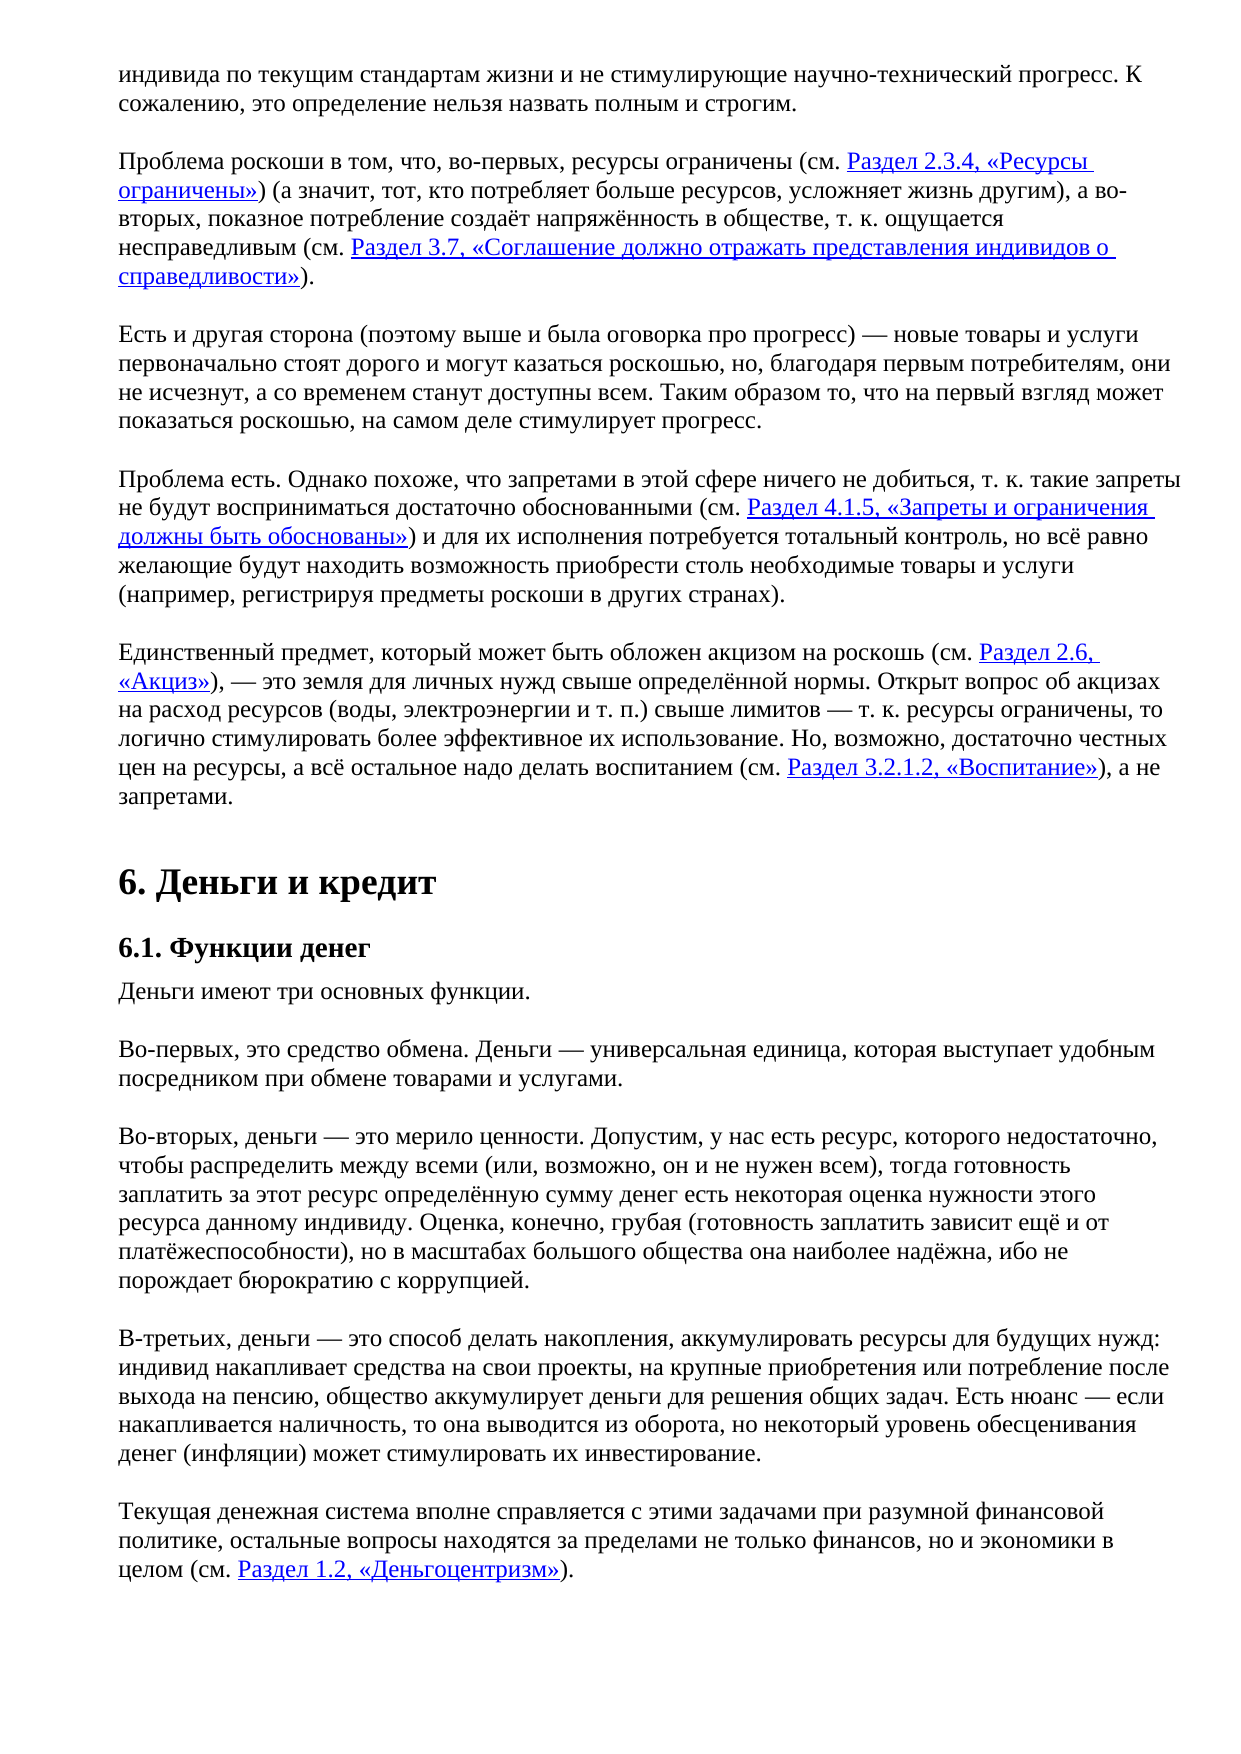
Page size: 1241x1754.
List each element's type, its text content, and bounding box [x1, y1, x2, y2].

subtitle 6. Деньги и кредит [118, 860, 1181, 903]
text Во-вторых, деньги — это мерило ценности. Допустим, у нас есть ресурс, которого недостаточно, чтобы распределить между всеми (или, возможно, он и не нужен всем), тогда готовность заплатить за этот ресурс определённую сумму денег есть некоторая оценка нужности этого ресурса данному индивиду. Оценка, конечно, грубая (готовность заплатить зависит ещё и от платёжеспособности), но в масштабах большого общества она наиболее надёжна, ибо не порождает бюрократию с коррупцией. [118, 1121, 1181, 1294]
text Текущая денежная система вполне справляется с этими задачами при разумной финансовой политике, остальные вопросы находятся за пределами не только финансов, но и экономики в целом (см. Раздел 1.2, «Деньгоцентризм»). [118, 1496, 1181, 1583]
text Во-первых, это средство обмена. Деньги — универсальная единица, которая выступает удобным посредником при обмене товарами и услугами. [118, 1034, 1181, 1092]
text Есть и другая сторона (поэтому выше и была оговорка про прогресс) — новые товары и услуги первоначально стоят дорого и могут казаться роскошью, но, благодаря первым потребителям, они не исчезнут, а со временем станут доступны всем. Таким образом то, что на первый взгляд может показаться роскошью, на самом деле стимулирует прогресс. [118, 319, 1181, 434]
text Единственный предмет, который может быть обложен акцизом на роскошь (см. Раздел 2.6, «Акциз»), — это земля для личных нужд свыше определённой нормы. Открыт вопрос об акцизах на расход ресурсов (воды, электроэнергии и т. п.) свыше лимитов — т. к. ресурсы ограничены, то логично стимулировать более эффективное их использование. Но, возможно, достаточно честных цен на ресурсы, а всё остальное надо делать воспитанием (см. Раздел 3.2.1.2, «Воспитание»), а не запретами. [118, 637, 1181, 809]
text В-третьих, деньги — это способ делать накопления, аккумулировать ресурсы для будущих нужд: индивид накапливает средства на свои проекты, на крупные приобретения или потребление после выхода на пенсию, общество аккумулирует деньги для решения общих задач. Есть нюанс — если накапливается наличность, то она выводится из оборота, но некоторый уровень обесценивания денег (инфляции) может стимулировать их инвестирование. [118, 1323, 1181, 1467]
subtitle 6.1. Функции денег [118, 930, 1181, 963]
text Деньги имеют три основных функции. [118, 976, 1181, 1005]
text Проблема роскоши в том, что, во-первых, ресурсы ограничены (см. Раздел 2.3.4, «Ресурсы ограничены») (а значит, тот, кто потребляет больше ресурсов, усложняет жизнь другим), а во-вторых, показное потребление создаёт напряжённость в обществе, т. к. ощущается несправедливым (см. Раздел 3.7, «Соглашение должно отражать представления индивидов о справедливости»). [118, 146, 1181, 290]
text Проблема есть. Однако похоже, что запретами в этой сфере ничего не добиться, т. к. такие запреты не будут восприниматься достаточно обоснованными (см. Раздел 4.1.5, «Запреты и ограничения должны быть обоснованы») и для их исполнения потребуется тотальный контроль, но всё равно желающие будут находить возможность приобрести столь необходимые товары и услуги (например, регистрируя предметы роскоши в других странах). [118, 464, 1181, 607]
text индивида по текущим стандартам жизни и не стимулирующие научно-технический прогресс. К сожалению, это определение нельзя назвать полным и строгим. [118, 59, 1181, 117]
